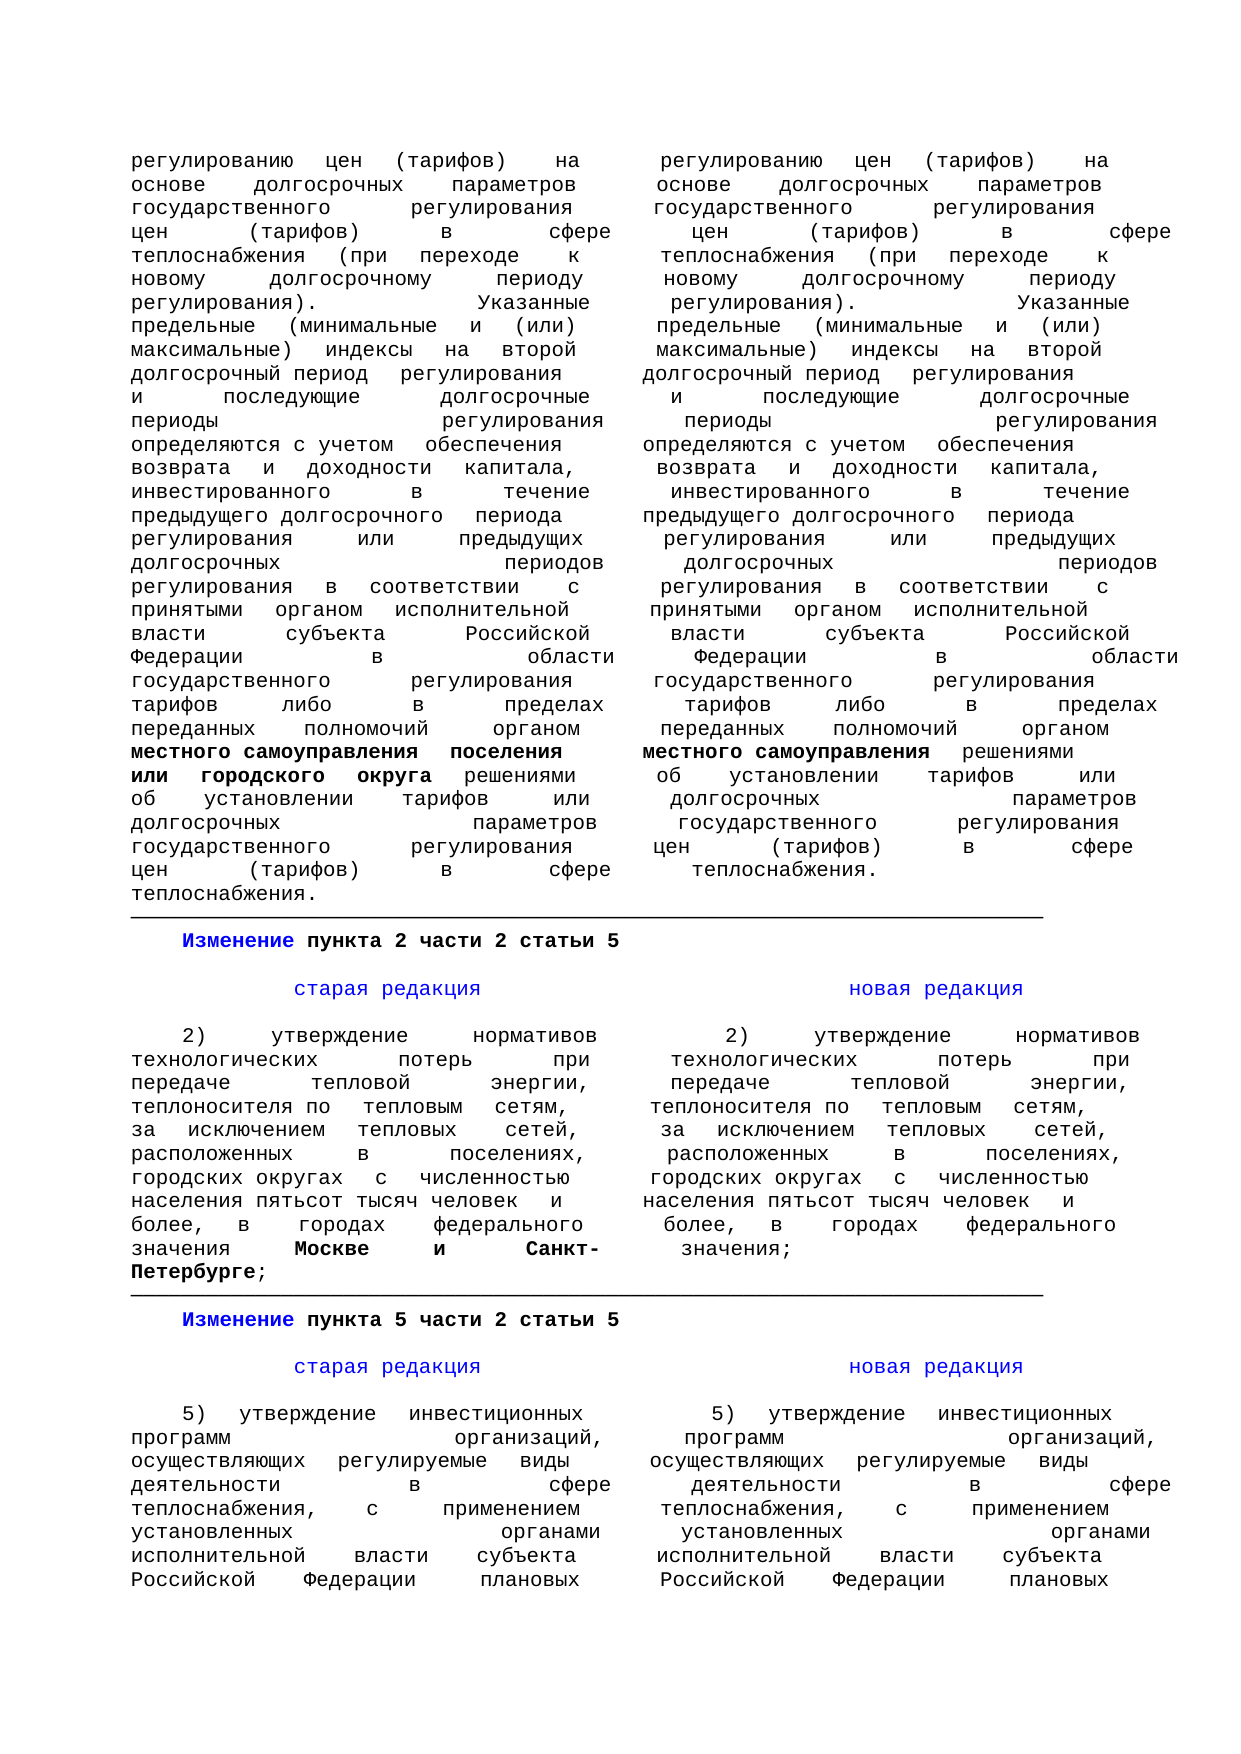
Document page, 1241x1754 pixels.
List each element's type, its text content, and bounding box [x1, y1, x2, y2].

text технологических потерь при технологических потерь при [118, 1048, 1181, 1072]
text государственного регулирования цен (тарифов) в сфере [118, 836, 1181, 859]
text власти субъекта Российской власти субъекта Российской [118, 623, 1181, 647]
text государственного регулирования государственного регулирования [118, 197, 1181, 221]
text цен (тарифов) в сфере теплоснабжения. [118, 859, 1181, 883]
text долгосрочных периодов долгосрочных периодов [118, 552, 1181, 576]
text регулированию цен (тарифов) на регулированию цен (тарифов) на [118, 150, 1181, 174]
text старая редакция новая редакция [118, 978, 1181, 1001]
text возврата и доходности капитала, возврата и доходности капитала, [118, 457, 1181, 481]
text Федерации в области Федерации в области [118, 647, 1181, 670]
text определяются с учетом обеспечения определяются с учетом обеспечения [118, 434, 1181, 457]
text населения пятьсот тысяч человек и населения пятьсот тысяч человек и [118, 1190, 1181, 1214]
text значения Москве и Санкт- значения; [118, 1238, 1181, 1261]
text долгосрочных параметров государственного регулирования [118, 812, 1181, 836]
text основе долгосрочных параметров основе долгосрочных параметров [118, 174, 1181, 197]
text об установлении тарифов или долгосрочных параметров [118, 788, 1181, 812]
text и последующие долгосрочные и последующие долгосрочные [118, 386, 1181, 410]
text теплоснабжения (при переходе к теплоснабжения (при переходе к [118, 244, 1181, 268]
text осуществляющих регулируемые виды осуществляющих регулируемые виды [118, 1451, 1181, 1474]
text принятыми органом исполнительной принятыми органом исполнительной [118, 599, 1181, 623]
text предельные (минимальные и (или) предельные (минимальные и (или) [118, 316, 1181, 339]
text регулирования в соответствии с регулирования в соответствии с [118, 576, 1181, 599]
text государственного регулирования государственного регулирования [118, 670, 1181, 694]
text Российской Федерации плановых Российской Федерации плановых [118, 1569, 1181, 1592]
text более, в городах федерального более, в городах федерального [118, 1214, 1181, 1238]
text теплоснабжения. [118, 883, 1181, 907]
text городских округах с численностью городских округах с численностью [118, 1167, 1181, 1190]
text передаче тепловой энергии, передаче тепловой энергии, [118, 1072, 1181, 1096]
text ───────────────────────────────────────────────────────────────────────── [118, 1285, 1181, 1309]
text установленных органами установленных органами [118, 1521, 1181, 1545]
text программ организаций, программ организаций, [118, 1427, 1181, 1451]
text инвестированного в течение инвестированного в течение [118, 481, 1181, 505]
text старая редакция новая редакция [118, 1356, 1181, 1379]
text расположенных в поселениях, расположенных в поселениях, [118, 1143, 1181, 1167]
text тарифов либо в пределах тарифов либо в пределах [118, 694, 1181, 717]
text деятельности в сфере деятельности в сфере [118, 1474, 1181, 1498]
text Изменение пункта 2 части 2 статьи 5 [118, 930, 1181, 954]
text долгосрочный период регулирования долгосрочный период регулирования [118, 363, 1181, 386]
text исполнительной власти субъекта исполнительной власти субъекта [118, 1545, 1181, 1569]
text Петербурге; [118, 1261, 1181, 1285]
text или городского округа решениями об установлении тарифов или [118, 765, 1181, 788]
text переданных полномочий органом переданных полномочий органом [118, 717, 1181, 741]
text ───────────────────────────────────────────────────────────────────────── [118, 907, 1181, 930]
text 5) утверждение инвестиционных 5) утверждение инвестиционных [118, 1403, 1181, 1427]
text регулирования или предыдущих регулирования или предыдущих [118, 528, 1181, 552]
text регулирования). Указанные регулирования). Указанные [118, 292, 1181, 316]
text периоды регулирования периоды регулирования [118, 410, 1181, 434]
text местного самоуправления поселения местного самоуправления решениями [118, 741, 1181, 765]
text цен (тарифов) в сфере цен (тарифов) в сфере [118, 221, 1181, 244]
text новому долгосрочному периоду новому долгосрочному периоду [118, 268, 1181, 292]
text теплоснабжения, с применением теплоснабжения, с применением [118, 1498, 1181, 1521]
text за исключением тепловых сетей, за исключением тепловых сетей, [118, 1119, 1181, 1143]
text максимальные) индексы на второй максимальные) индексы на второй [118, 339, 1181, 363]
text теплоносителя по тепловым сетям, теплоносителя по тепловым сетям, [118, 1096, 1181, 1119]
text 2) утверждение нормативов 2) утверждение нормативов [118, 1025, 1181, 1048]
text предыдущего долгосрочного периода предыдущего долгосрочного периода [118, 505, 1181, 528]
text Изменение пункта 5 части 2 статьи 5 [118, 1309, 1181, 1332]
